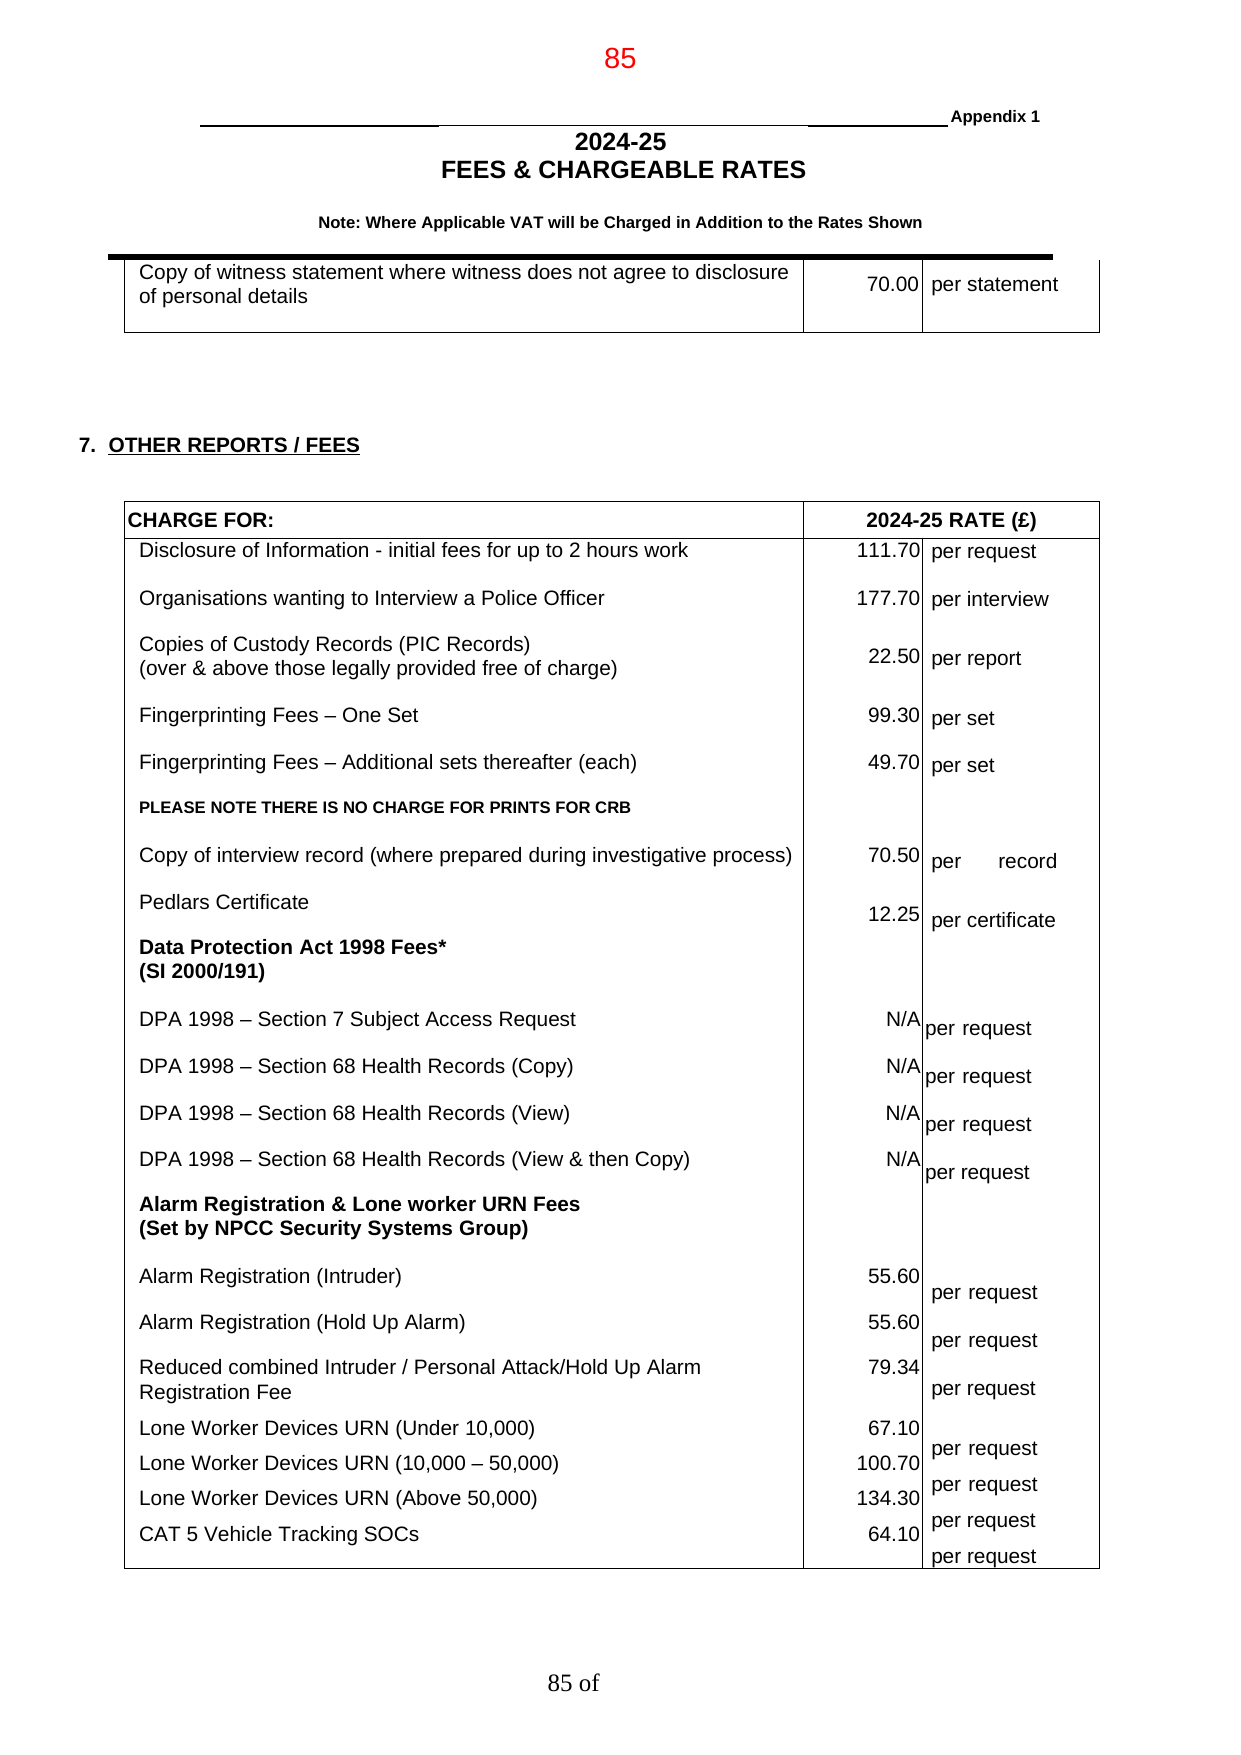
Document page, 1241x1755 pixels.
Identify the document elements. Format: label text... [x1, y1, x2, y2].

table_cell Lone Worker Devices URN (Above 50,000) [125, 1480, 803, 1515]
table_cell DPA 1998 – Section 68 Health Records (Copy) [125, 1041, 803, 1088]
table_cell per request per interview per report per set per set per record per certificate per request per request per request per request per request per request per request per request per request per request per request [923, 539, 1099, 1568]
table_cell 177.70 [804, 573, 922, 620]
table_cell Alarm Registration (Intruder) [125, 1251, 803, 1298]
table_cell Lone Worker Devices URN (Under 10,000) [125, 1409, 803, 1444]
table_cell N/A [804, 994, 922, 1041]
table_cell 22.50 [804, 620, 922, 691]
table_cell 55.60 [804, 1251, 922, 1298]
table_cell 64.10 [804, 1515, 922, 1568]
table_cell Alarm Registration & Lone worker URN Fees [125, 1182, 803, 1216]
table_cell [804, 785, 922, 830]
table_cell (Set by NPCC Security Systems Group) [125, 1216, 803, 1251]
table_cell [804, 1380, 922, 1409]
list OTHER REPORTS / FEES [79, 433, 1241, 457]
table_cell 100.70 [804, 1444, 922, 1480]
table_cell 111.70 [804, 539, 922, 573]
table_cell CAT 5 Vehicle Tracking SOCs [125, 1515, 803, 1568]
table_cell (SI 2000/191) [125, 960, 803, 994]
table_header 2024-25 RATE (£) [804, 502, 1099, 537]
table_header Copy of witness statement where witness does not agree to disclosure of personal details [125, 260, 803, 332]
table_cell [804, 931, 922, 959]
table_cell Data Protection Act 1998 Fees* [125, 931, 803, 959]
table_cell DPA 1998 – Section 68 Health Records (View & then Copy) [125, 1135, 803, 1182]
table_cell N/A [804, 1041, 922, 1088]
table_cell DPA 1998 – Section 7 Subject Access Request [125, 994, 803, 1041]
table_cell 99.30 [804, 691, 922, 737]
table_cell Registration Fee [125, 1380, 803, 1409]
table_cell Lone Worker Devices URN (10,000 – 50,000) [125, 1444, 803, 1480]
table_cell [804, 960, 922, 994]
table_cell [804, 1182, 922, 1216]
table_header per statement [923, 260, 1099, 332]
table_cell 49.70 [804, 738, 922, 785]
table_header 70.00 [804, 260, 922, 332]
table_cell N/A [804, 1135, 922, 1182]
table_header CHARGE FOR: [125, 502, 803, 537]
table_cell 79.34 [804, 1345, 922, 1380]
table_cell Copies of Custody Records (PIC Records) (over & above those legally provided free of charge) [125, 620, 803, 691]
table_cell N/A [804, 1088, 922, 1135]
table_cell Organisations wanting to Interview a Police Officer [125, 573, 803, 620]
table_cell 55.60 [804, 1298, 922, 1345]
table_cell DPA 1998 – Section 68 Health Records (View) [125, 1088, 803, 1135]
table_cell 70.50 [804, 830, 922, 878]
table_cell PLEASE NOTE THERE IS NO CHARGE FOR PRINTS FOR CRB [125, 785, 803, 830]
table_cell Fingerprinting Fees – One Set [125, 691, 803, 737]
table_cell Disclosure of Information - initial fees for up to 2 hours work [125, 539, 803, 573]
table_cell [804, 1216, 922, 1251]
table_cell Alarm Registration (Hold Up Alarm) [125, 1298, 803, 1345]
table_cell 67.10 [804, 1409, 922, 1444]
table_cell Copy of interview record (where prepared during investigative process) [125, 830, 803, 878]
table_cell 134.30 [804, 1480, 922, 1515]
table_cell Pedlars Certificate [125, 878, 803, 931]
table_cell Reduced combined Intruder / Personal Attack/Hold Up Alarm [125, 1345, 803, 1380]
table_cell Fingerprinting Fees – Additional sets thereafter (each) [125, 738, 803, 785]
table_cell 12.25 [804, 878, 922, 931]
